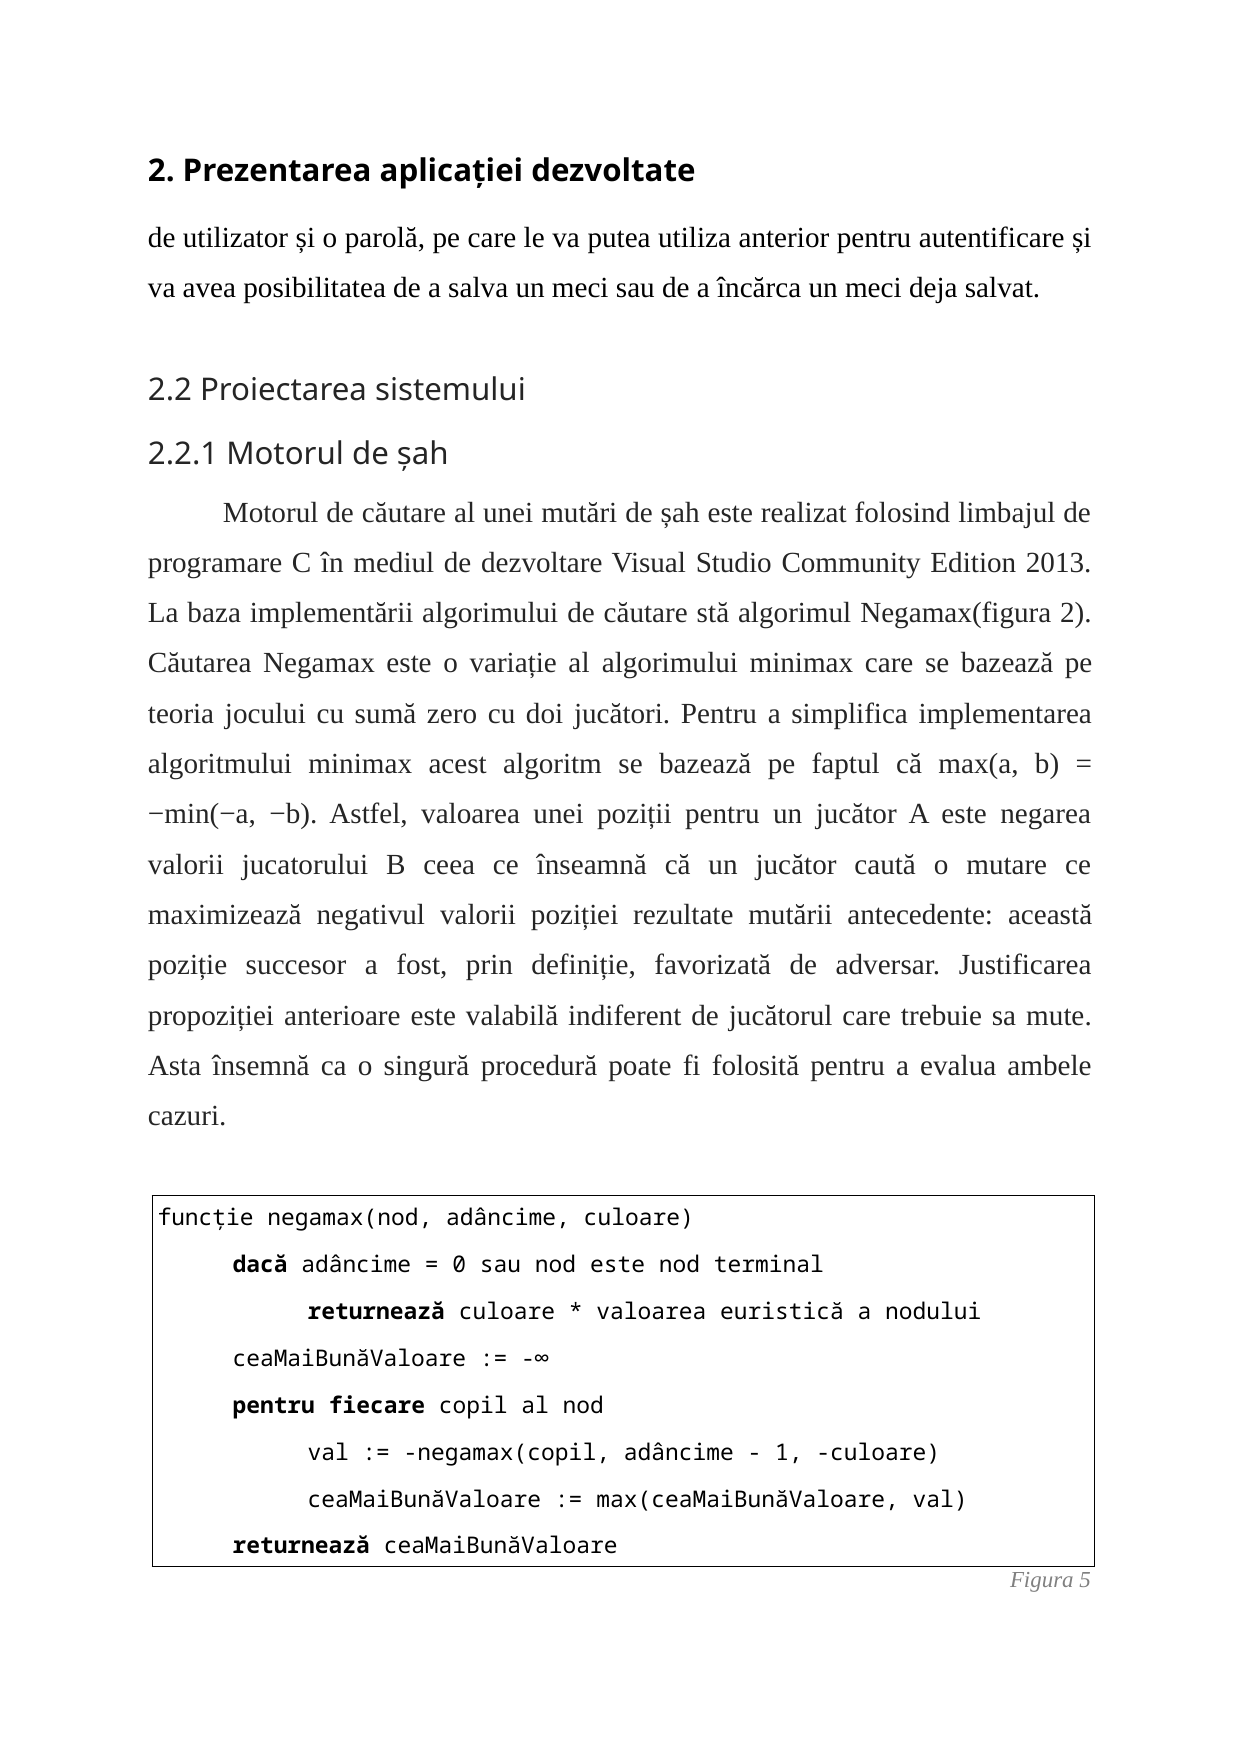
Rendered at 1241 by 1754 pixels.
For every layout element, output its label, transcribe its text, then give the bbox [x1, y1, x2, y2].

text 2.2.1 Motorul de șah [148, 431, 1093, 473]
table_header funcție negamax(nod, adâncime, culoare) dacă adâncime = 0 sau nod este nod terminal returnează culoare * valoarea euristică a nodului ceaMaiBunăValoare := -∞ pentru fiecare copil al nod val := -negamax(copil, adâncime - 1, -culoare) ceaMaiBunăValoare := max(ceaMaiBunăValoare, val) returnează ceaMaiBunăValoare [153, 1196, 1094, 1566]
text 2.2 Proiectarea sistemului [148, 367, 1093, 409]
text de utilizator și o parolă, pe care le va putea utiliza anterior pentru autentificare și va avea posibilitatea de a salva un meci sau de a încărca un meci deja salvat. [148, 220, 1093, 303]
text Motorul de căutare al unei mutări de șah este realizat folosind limbajul de programare C în mediul de dezvoltare Visual Studio Community Edition 2013. La baza implementării algorimului de căutare stă algorimul Negamax(figura 2). Căutarea Negamax este o variație al algorimului minimax care se bazează pe teoria jocului cu sumă zero cu doi jucători. Pentru a simplifica implementarea algoritmului minimax acest algoritm se bazează pe faptul că max(a, b) = −min(−a, −b). Astfel, valoarea unei poziții pentru un jucător A este negarea valorii jucatorului B ceea ce înseamnă că un jucător caută o mutare ce maximizează negativul valorii poziției rezultate mutării antecedente: această poziție succesor a fost, prin definiție, favorizată de adversar. Justificarea propoziției anterioare este valabilă indiferent de jucătorul care trebuie sa mute. Asta însemnă ca o singură procedură poate fi folosită pentru a evalua ambele cazuri. [148, 495, 1093, 1132]
text Figura 5 [148, 1566, 1093, 1593]
